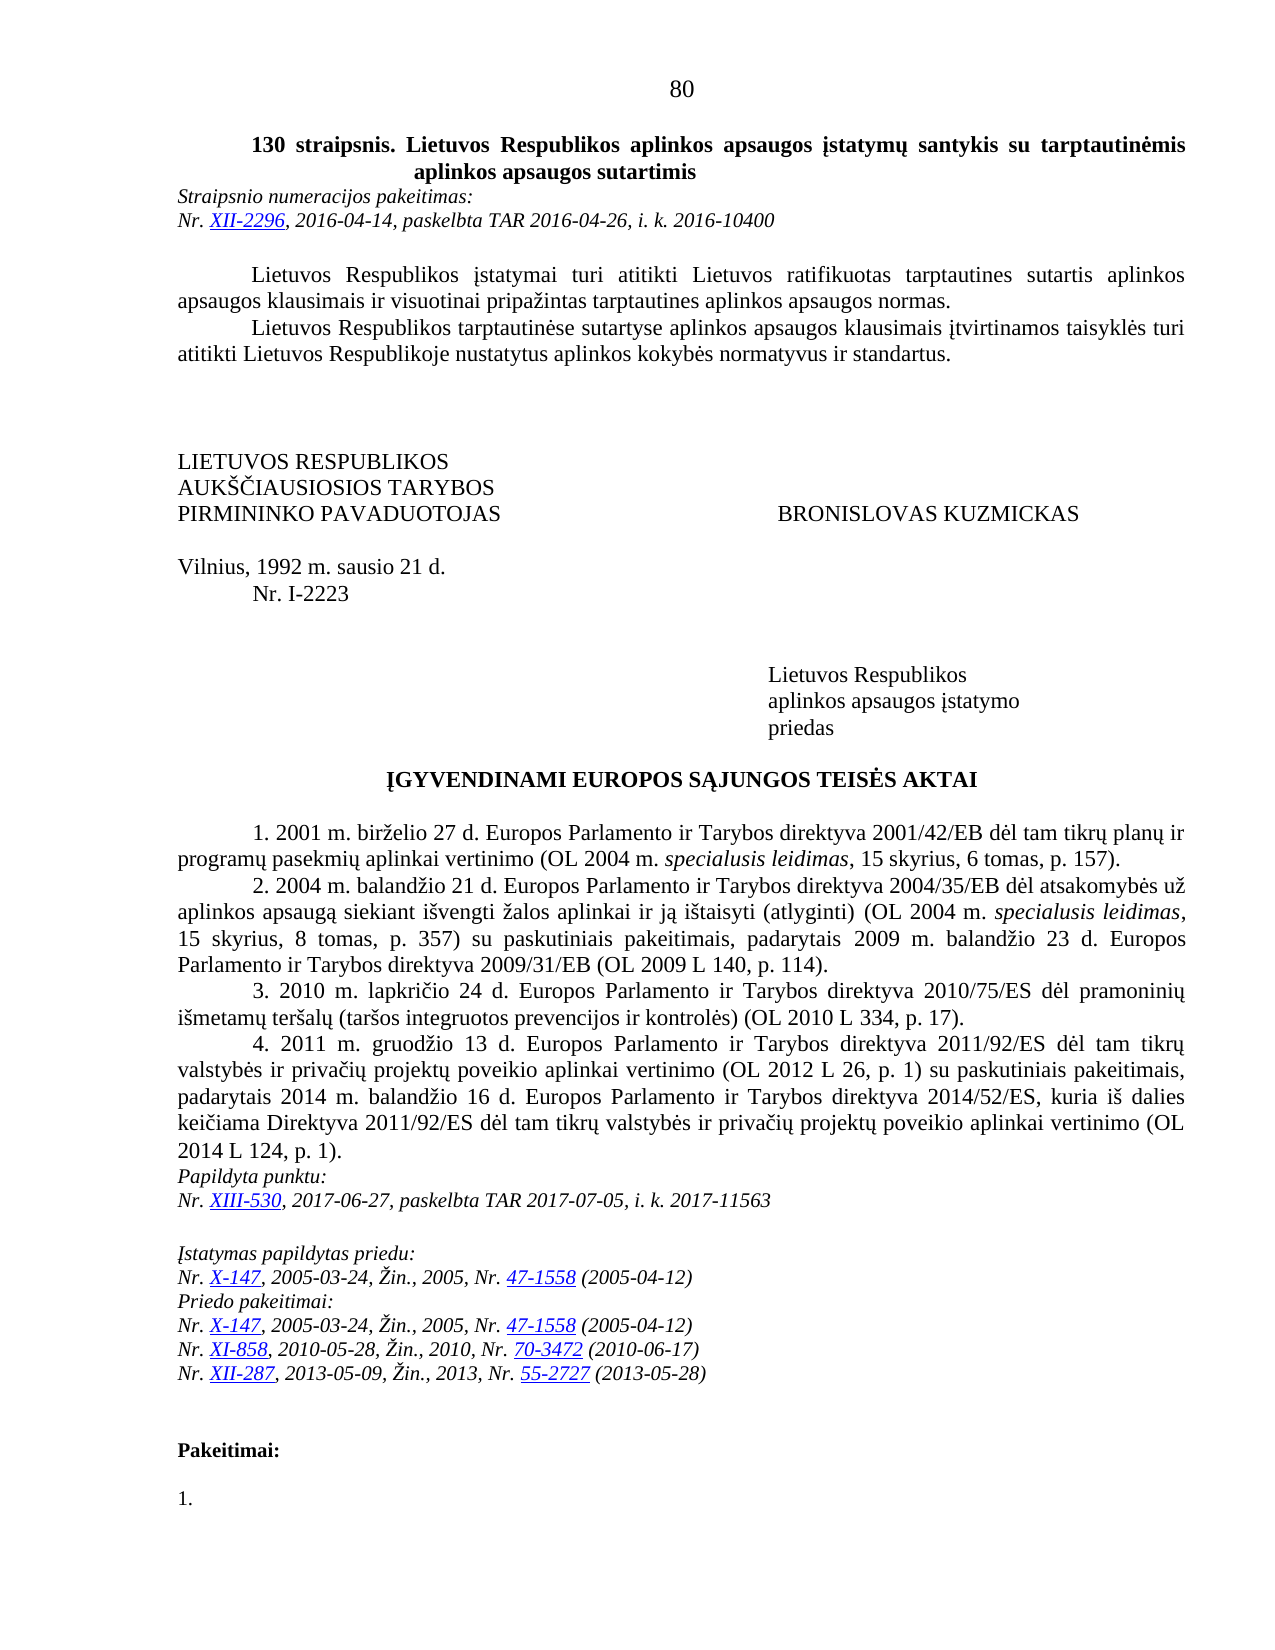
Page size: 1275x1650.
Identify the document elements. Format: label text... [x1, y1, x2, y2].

text Nr. XII-2296, 2016-04-14, paskelbta TAR 2016-04-26, i. k. 2016-10400 [177, 208, 1186, 232]
text LIETUVOS RESPUBLIKOS [177, 448, 1186, 474]
text PIRMININKO PAVADUOTOJAS BRONISLOVAS KUZMICKAS [177, 501, 1186, 527]
text Nr. X-147, 2005-03-24, Žin., 2005, Nr. 47-1558 (2005-04-12) [177, 1313, 1186, 1337]
text 4. 2011 m. gruodžio 13 d. Europos Parlamento ir Tarybos direktyva 2011/92/ES dėl tam tikrų valstybės ir privačių projektų poveikio aplinkai vertinimo (OL 2012 L 26, p. 1) su paskutiniais pakeitimais, padarytais 2014 m. balandžio 16 d. Europos Parlamento ir Tarybos direktyva 2014/52/ES, kuria iš dalies keičiama Direktyva 2011/92/ES dėl tam tikrų valstybės ir privačių projektų poveikio aplinkai vertinimo (OL 2014 L 124, p. 1). [177, 1030, 1186, 1164]
text Lietuvos Respublikos [768, 661, 1186, 687]
text priedas [768, 714, 1186, 740]
text Įstatymas papildytas priedu: [177, 1241, 1186, 1265]
text Lietuvos Respublikos įstatymai turi atitikti Lietuvos ratifikuotas tarptautines sutartis aplinkos apsaugos klausimais ir visuotinai pripažintas tarptautines aplinkos apsaugos normas. [177, 261, 1186, 314]
text AUKŠČIAUSIOSIOS TARYBOS [177, 474, 1186, 501]
text 1. [177, 1486, 1186, 1510]
text 1. 2001 m. birželio 27 d. Europos Parlamento ir Tarybos direktyva 2001/42/EB dėl tam tikrų planų ir programų pasekmių aplinkai vertinimo (OL 2004 m. specialusis leidimas, 15 skyrius, 6 tomas, p. 157). [177, 819, 1186, 872]
text Papildyta punktu: [177, 1164, 1186, 1188]
text Nr. X-147, 2005-03-24, Žin., 2005, Nr. 47-1558 (2005-04-12) [177, 1265, 1186, 1289]
text Vilnius, 1992 m. sausio 21 d. [177, 553, 1186, 579]
text Lietuvos Respublikos tarptautinėse sutartyse aplinkos apsaugos klausimais įtvirtinamos taisyklės turi atitikti Lietuvos Respublikoje nustatytus aplinkos kokybės normatyvus ir standartus. [177, 314, 1186, 366]
text Nr. I-2223 [177, 579, 1186, 606]
text Pakeitimai: [177, 1438, 1186, 1462]
text ĮGYVENDINAMI EUROPOS SĄJUNGOS TEISĖS AKTAI [177, 766, 1186, 793]
text Nr. XI-858, 2010-05-28, Žin., 2010, Nr. 70-3472 (2010-06-17) [177, 1337, 1186, 1361]
text Priedo pakeitimai: [177, 1289, 1186, 1313]
text 2. 2004 m. balandžio 21 d. Europos Parlamento ir Tarybos direktyva 2004/35/EB dėl atsakomybės už aplinkos apsaugą siekiant išvengti žalos aplinkai ir ją ištaisyti (atlyginti) (OL 2004 m. specialusis leidimas, 15 skyrius, 8 tomas, p. 357) su paskutiniais pakeitimais, padarytais 2009 m. balandžio 23 d. Europos Parlamento ir Tarybos direktyva 2009/31/EB (OL 2009 L 140, p. 114). [177, 872, 1186, 977]
text 3. 2010 m. lapkričio 24 d. Europos Parlamento ir Tarybos direktyva 2010/75/ES dėl pramoninių išmetamų teršalų (taršos integruotos prevencijos ir kontrolės) (OL 2010 L 334, p. 17). [177, 977, 1186, 1030]
text Straipsnio numeracijos pakeitimas: [177, 184, 1186, 208]
text aplinkos apsaugos įstatymo [768, 687, 1186, 714]
text Nr. XII-287, 2013-05-09, Žin., 2013, Nr. 55-2727 (2013-05-28) [177, 1361, 1186, 1385]
text 130 straipsnis. Lietuvos Respublikos aplinkos apsaugos įstatymų santykis su tarptautinėmis aplinkos apsaugos sutartimis [251, 131, 1186, 184]
text Nr. XIII-530, 2017-06-27, paskelbta TAR 2017-07-05, i. k. 2017-11563 [177, 1188, 1186, 1212]
